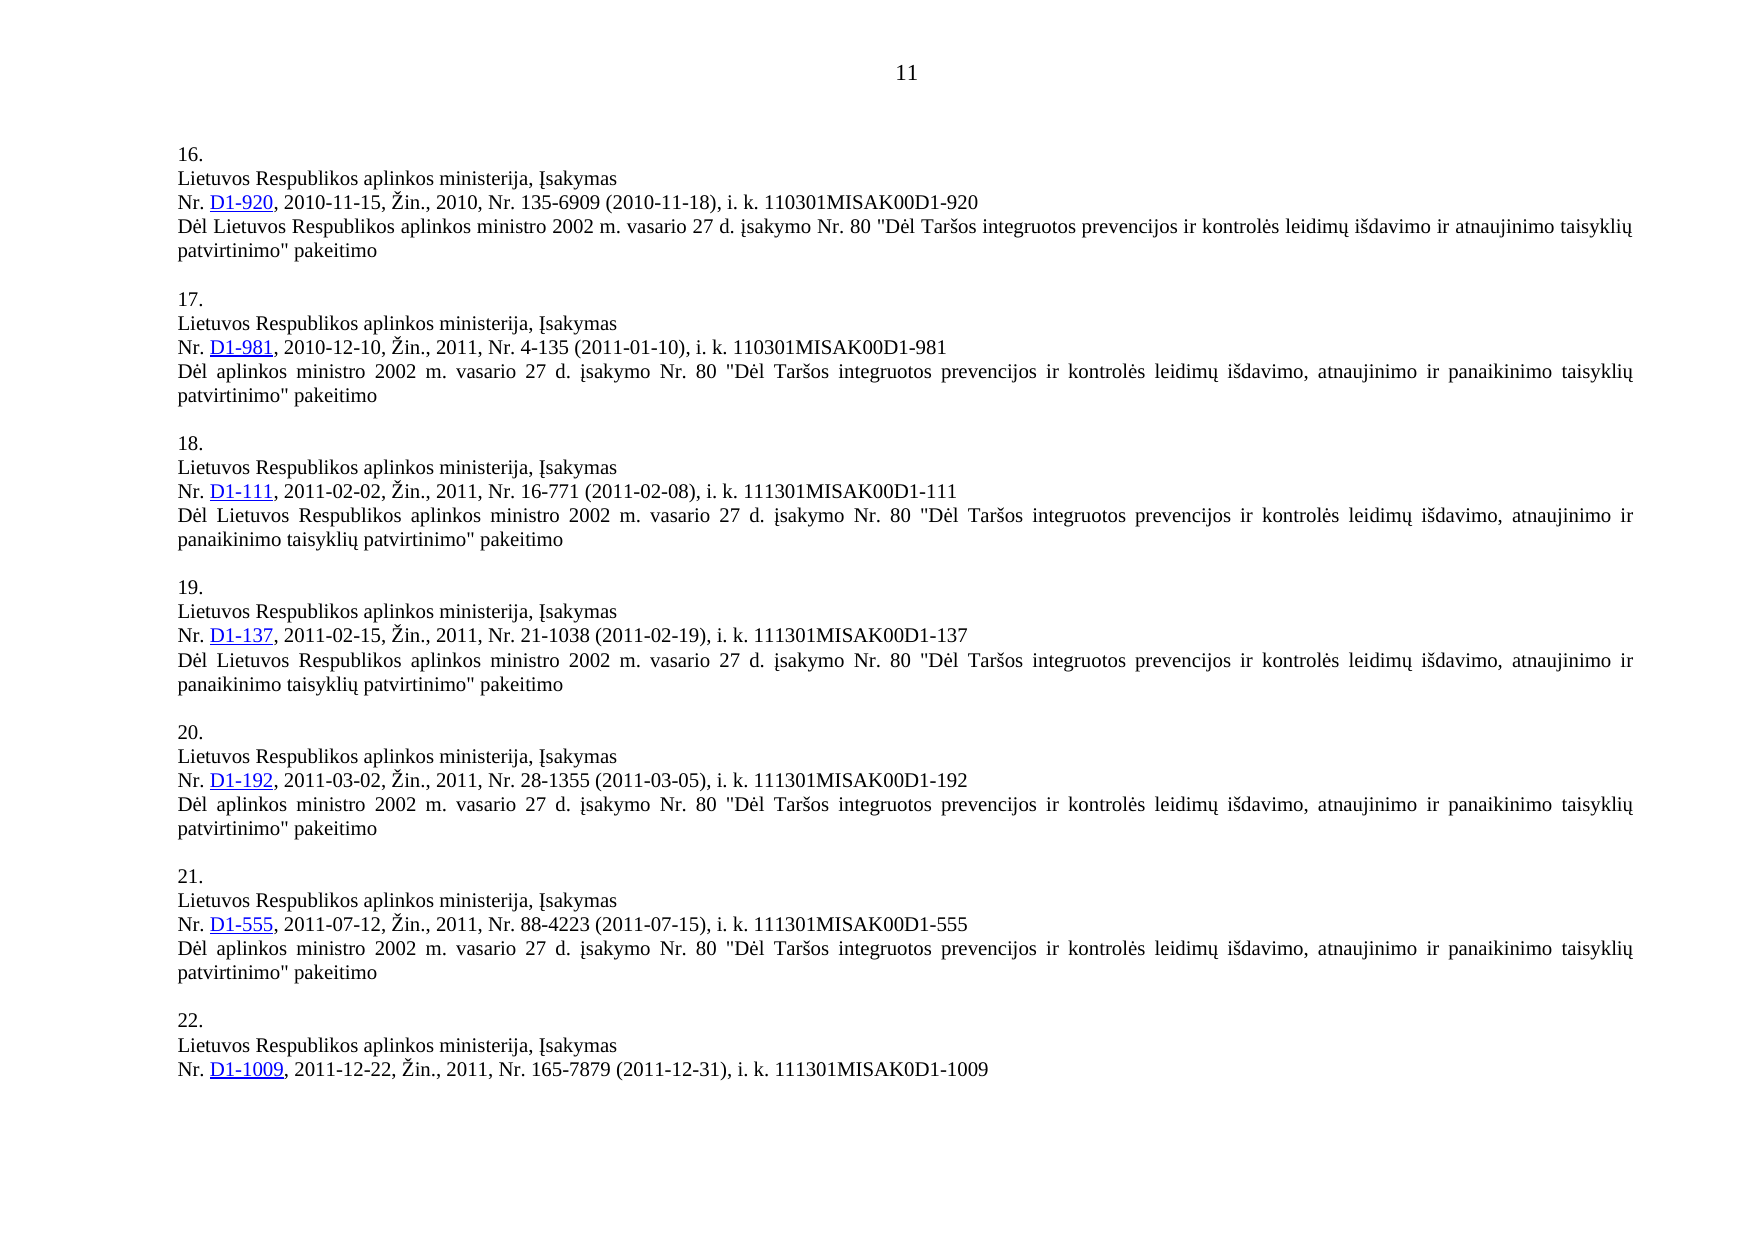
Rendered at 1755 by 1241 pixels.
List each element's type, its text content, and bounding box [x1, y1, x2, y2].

text 16. [177, 142, 1636, 166]
text 17. [177, 287, 1636, 311]
text 22. [177, 1008, 1636, 1032]
text 20. [177, 720, 1636, 744]
text Dėl aplinkos ministro 2002 m. vasario 27 d. įsakymo Nr. 80 "Dėl Taršos integruotos prevencijos ir kontrolės leidimų išdavimo, atnaujinimo ir panaikinimo taisyklių patvirtinimo" pakeitimo [177, 936, 1636, 984]
text Nr. D1-981, 2010-12-10, Žin., 2011, Nr. 4-135 (2011-01-10), i. k. 110301MISAK00D1-981 [177, 335, 1636, 359]
text Dėl Lietuvos Respublikos aplinkos ministro 2002 m. vasario 27 d. įsakymo Nr. 80 "Dėl Taršos integruotos prevencijos ir kontrolės leidimų išdavimo, atnaujinimo ir panaikinimo taisyklių patvirtinimo" pakeitimo [177, 503, 1636, 551]
text Dėl Lietuvos Respublikos aplinkos ministro 2002 m. vasario 27 d. įsakymo Nr. 80 "Dėl Taršos integruotos prevencijos ir kontrolės leidimų išdavimo, atnaujinimo ir panaikinimo taisyklių patvirtinimo" pakeitimo [177, 647, 1636, 696]
text Nr. D1-1009, 2011-12-22, Žin., 2011, Nr. 165-7879 (2011-12-31), i. k. 111301MISAK0D1-1009 [177, 1057, 1636, 1081]
text 21. [177, 864, 1636, 888]
text Nr. D1-920, 2010-11-15, Žin., 2010, Nr. 135-6909 (2010-11-18), i. k. 110301MISAK00D1-920 [177, 190, 1636, 214]
text 18. [177, 431, 1636, 455]
text Nr. D1-192, 2011-03-02, Žin., 2011, Nr. 28-1355 (2011-03-05), i. k. 111301MISAK00D1-192 [177, 768, 1636, 792]
text Lietuvos Respublikos aplinkos ministerija, Įsakymas [177, 311, 1636, 335]
text Dėl aplinkos ministro 2002 m. vasario 27 d. įsakymo Nr. 80 "Dėl Taršos integruotos prevencijos ir kontrolės leidimų išdavimo, atnaujinimo ir panaikinimo taisyklių patvirtinimo" pakeitimo [177, 359, 1636, 407]
text Nr. D1-137, 2011-02-15, Žin., 2011, Nr. 21-1038 (2011-02-19), i. k. 111301MISAK00D1-137 [177, 623, 1636, 647]
text Nr. D1-111, 2011-02-02, Žin., 2011, Nr. 16-771 (2011-02-08), i. k. 111301MISAK00D1-111 [177, 479, 1636, 503]
text Dėl Lietuvos Respublikos aplinkos ministro 2002 m. vasario 27 d. įsakymo Nr. 80 "Dėl Taršos integruotos prevencijos ir kontrolės leidimų išdavimo ir atnaujinimo taisyklių patvirtinimo" pakeitimo [177, 214, 1636, 262]
text Nr. D1-555, 2011-07-12, Žin., 2011, Nr. 88-4223 (2011-07-15), i. k. 111301MISAK00D1-555 [177, 912, 1636, 936]
text 19. [177, 575, 1636, 599]
text Lietuvos Respublikos aplinkos ministerija, Įsakymas [177, 599, 1636, 623]
text Lietuvos Respublikos aplinkos ministerija, Įsakymas [177, 744, 1636, 768]
text Lietuvos Respublikos aplinkos ministerija, Įsakymas [177, 455, 1636, 479]
text Lietuvos Respublikos aplinkos ministerija, Įsakymas [177, 888, 1636, 912]
text Lietuvos Respublikos aplinkos ministerija, Įsakymas [177, 1032, 1636, 1057]
text Dėl aplinkos ministro 2002 m. vasario 27 d. įsakymo Nr. 80 "Dėl Taršos integruotos prevencijos ir kontrolės leidimų išdavimo, atnaujinimo ir panaikinimo taisyklių patvirtinimo" pakeitimo [177, 792, 1636, 840]
text Lietuvos Respublikos aplinkos ministerija, Įsakymas [177, 166, 1636, 190]
